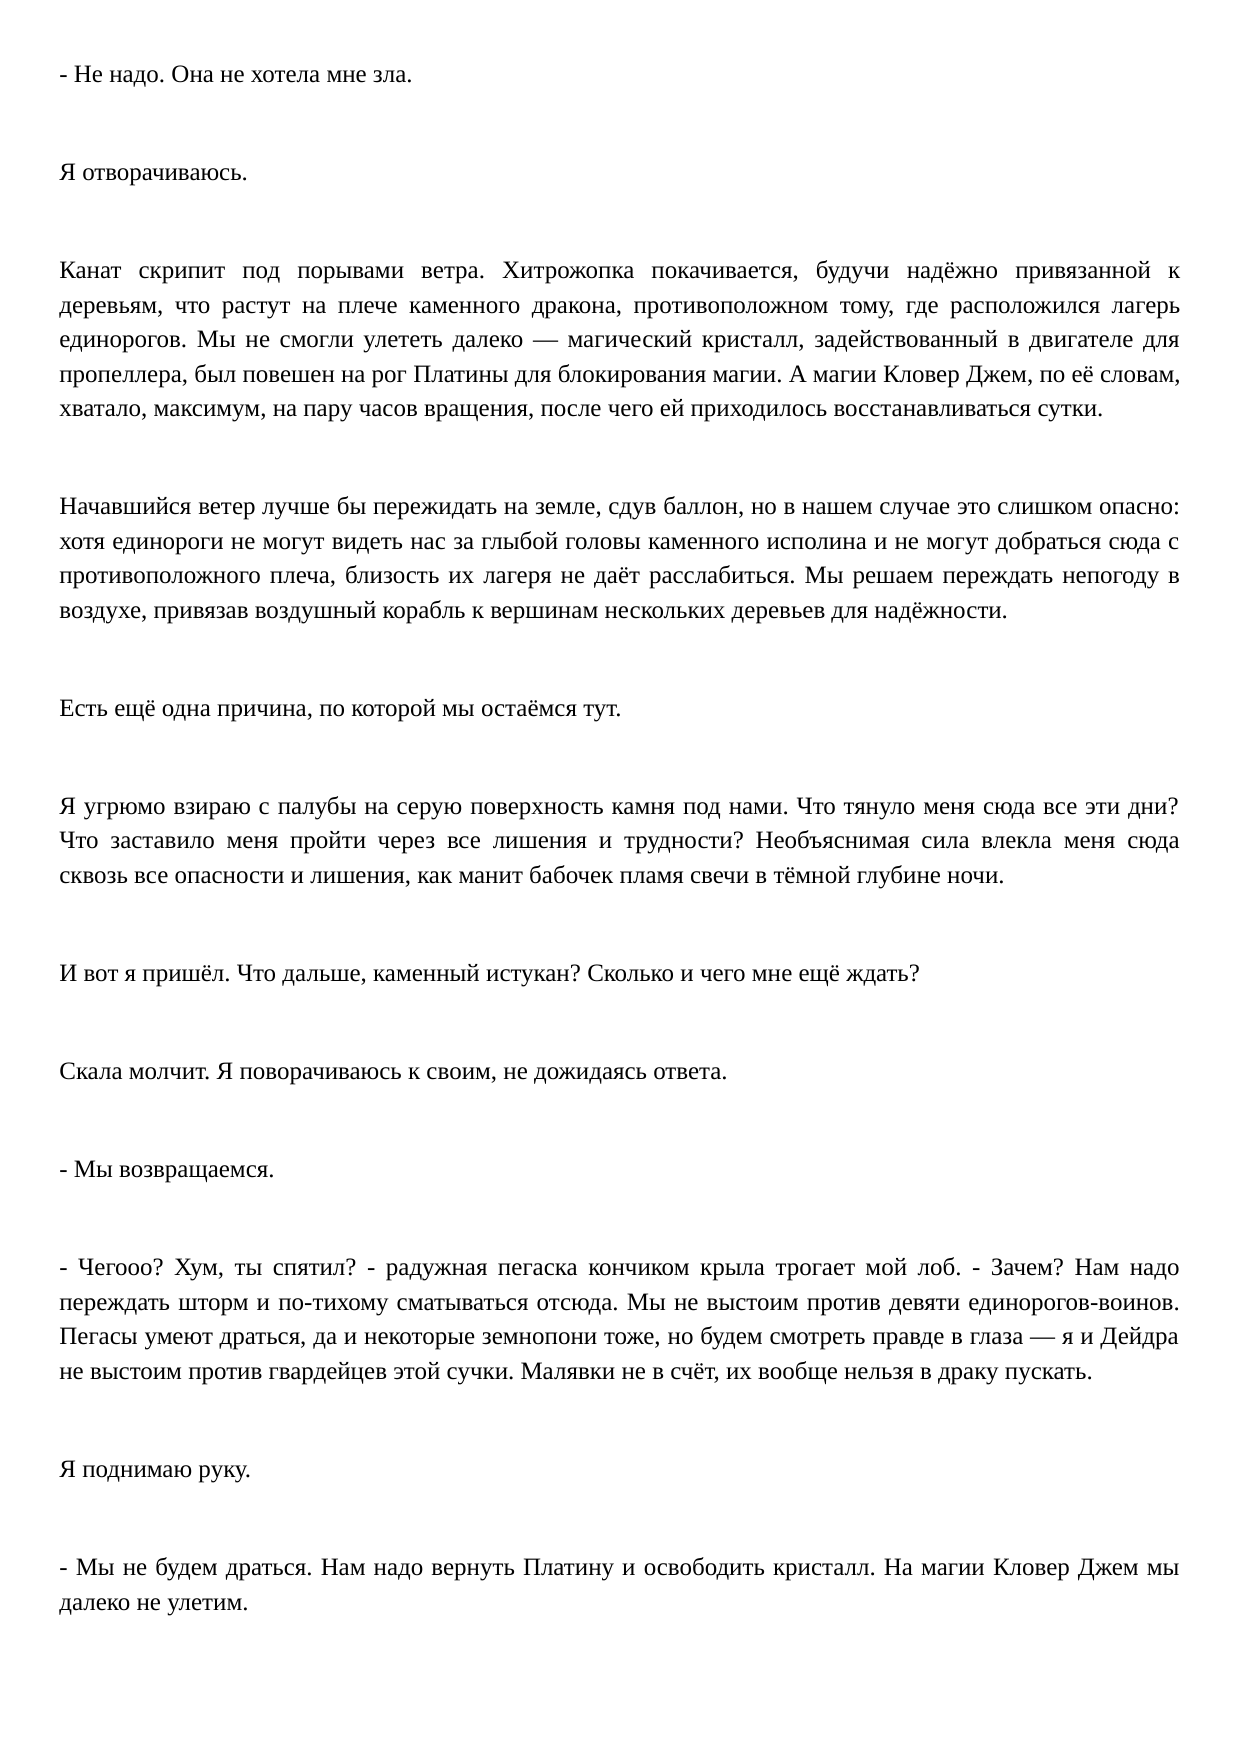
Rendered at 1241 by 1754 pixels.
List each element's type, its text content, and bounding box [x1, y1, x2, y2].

text Есть ещё одна причина, по которой мы остаёмся тут. [59, 693, 1181, 722]
text Я поднимаю руку. [59, 1454, 1181, 1483]
text Я угрюмо взираю с палубы на серую поверхность камня под нами. Что тянуло меня сюда все эти дни? Что заставило меня пройти через все лишения и трудности? Необъяснимая сила влекла меня сюда сквозь все опасности и лишения, как манит бабочек пламя свечи в тёмной глубине ночи. [59, 791, 1181, 889]
text Я отворачиваюсь. [59, 157, 1181, 186]
text - Мы возвращаемся. [59, 1154, 1181, 1183]
text - Не надо. Она не хотела мне зла. [59, 59, 1181, 88]
text - Мы не будем драться. Нам надо вернуть Платину и освободить кристалл. На магии Кловер Джем мы далеко не улетим. [59, 1552, 1181, 1615]
text Канат скрипит под порывами ветра. Хитрожопка покачивается, будучи надёжно привязанной к деревьям, что растут на плече каменного дракона, противоположном тому, где расположился лагерь единорогов. Мы не смогли улететь далеко — магический кристалл, задействованный в двигателе для пропеллера, был повешен на рог Платины для блокирования магии. А магии Кловер Джем, по её словам, хватало, максимум, на пару часов вращения, после чего ей приходилось восстанавливаться сутки. [59, 255, 1181, 422]
text И вот я пришёл. Что дальше, каменный истукан? Сколько и чего мне ещё ждать? [59, 958, 1181, 987]
text Начавшийся ветер лучше бы пережидать на земле, сдув баллон, но в нашем случае это слишком опасно: хотя единороги не могут видеть нас за глыбой головы каменного исполина и не могут добраться сюда с противоположного плеча, близость их лагеря не даёт расслабиться. Мы решаем переждать непогоду в воздухе, привязав воздушный корабль к вершинам нескольких деревьев для надёжности. [59, 491, 1181, 623]
text Скала молчит. Я поворачиваюсь к своим, не дожидаясь ответа. [59, 1056, 1181, 1085]
text - Чегооо? Хум, ты спятил? - радужная пегаска кончиком крыла трогает мой лоб. - Зачем? Нам надо переждать шторм и по-тихому сматываться отсюда. Мы не выстоим против девяти единорогов-воинов. Пегасы умеют драться, да и некоторые земнопони тоже, но будем смотреть правде в глаза — я и Дейдра не выстоим против гвардейцев этой сучки. Малявки не в счёт, их вообще нельзя в драку пускать. [59, 1252, 1181, 1385]
